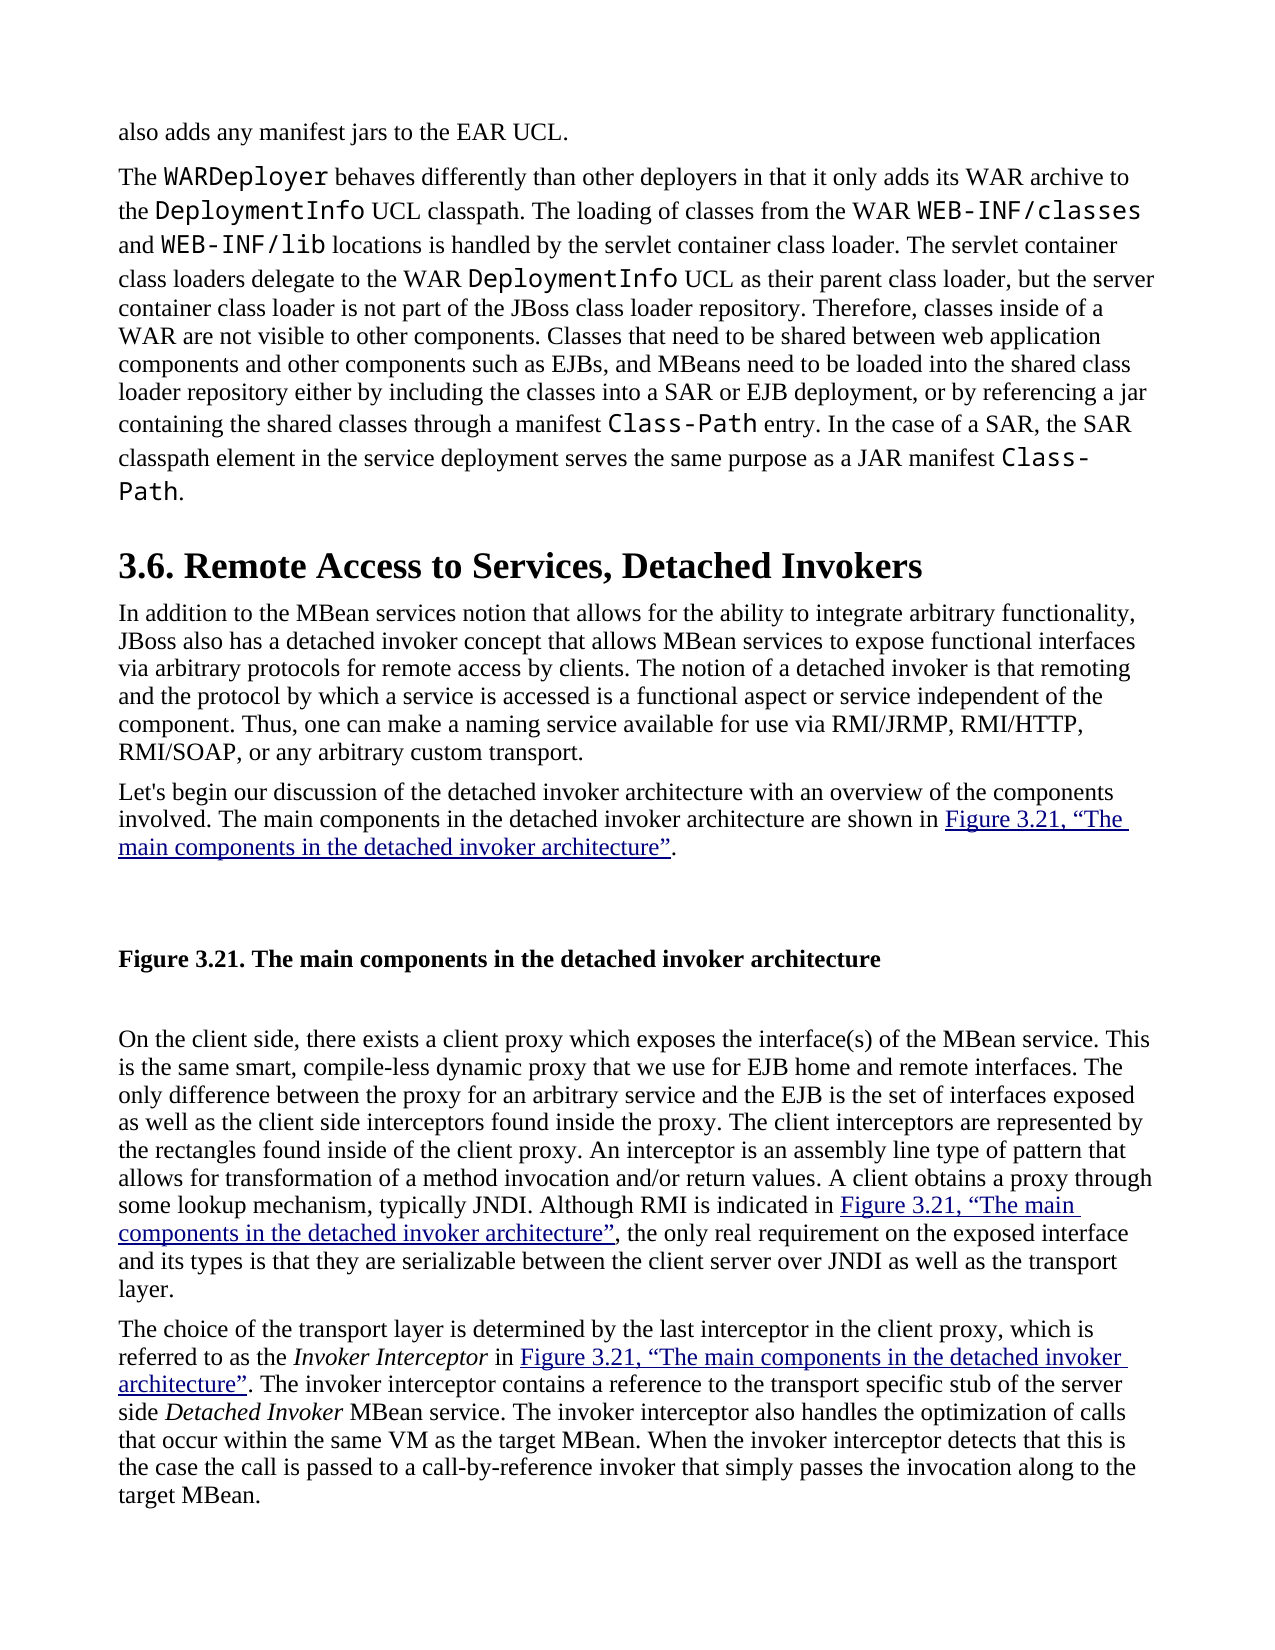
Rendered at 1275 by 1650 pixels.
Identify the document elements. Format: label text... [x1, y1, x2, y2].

text The choice of the transport layer is determined by the last interceptor in the client proxy, which is referred to as the Invoker Interceptor in Figure 3.21, “The main components in the detached invoker architecture”. The invoker interceptor contains a reference to the transport specific stub of the server side Detached Invoker MBean service. The invoker interceptor also handles the optimization of calls that occur within the same VM as the target MBean. When the invoker interceptor detects that this is the case the call is passed to a call-by-reference invoker that simply passes the invocation along to the target MBean. [118, 1315, 1157, 1509]
text On the client side, there exists a client proxy which exposes the interface(s) of the MBean service. This is the same smart, compile-less dynamic proxy that we use for EJB home and remote interfaces. The only difference between the proxy for an arbitrary service and the EJB is the set of interfaces exposed as well as the client side interceptors found inside the proxy. The client interceptors are represented by the rectangles found inside of the client proxy. An interceptor is an assembly line type of pattern that allows for transformation of a method invocation and/or return values. A client obtains a proxy through some lookup mechanism, typically JNDI. Although RMI is indicated in Figure 3.21, “The main components in the detached invoker architecture”, the only real requirement on the exposed interface and its types is that they are serializable between the client server over JNDI as well as the transport layer. [118, 1025, 1157, 1302]
text also adds any manifest jars to the EAR UCL. [118, 118, 1157, 146]
text In addition to the MBean services notion that allows for the ability to integrate arbitrary functionality, JBoss also has a detached invoker concept that allows MBean services to expose functional interfaces via arbitrary protocols for remote access by clients. The notion of a detached invoker is that remoting and the protocol by which a service is accessed is a functional aspect or service independent of the component. Thus, one can make a naming service available for use via RMI/JRMP, RMI/HTTP, RMI/SOAP, or any arbitrary custom transport. [118, 599, 1157, 765]
text The WARDeployer behaves differently than other deployers in that it only adds its WAR archive to the DeploymentInfo UCL classpath. The loading of classes from the WAR WEB-INF/classes and WEB-INF/lib locations is handled by the servlet container class loader. The servlet container class loaders delegate to the WAR DeploymentInfo UCL as their parent class loader, but the server container class loader is not part of the JBoss class loader repository. Therefore, classes inside of a WAR are not visible to other components. Classes that need to be shared between web application components and other components such as EJBs, and MBeans need to be loaded into the shared class loader repository either by including the classes into a SAR or EJB deployment, or by referencing a jar containing the shared classes through a manifest Class-Path entry. In the case of a SAR, the SAR classpath element in the service deployment serves the same purpose as a JAR manifest Class-Path. [118, 158, 1157, 508]
text Let's begin our discussion of the detached invoker architecture with an overview of the components involved. The main components in the detached invoker architecture are shown in Figure 3.21, “The main components in the detached invoker architecture”. [118, 778, 1157, 861]
text Figure 3.21. The main components in the detached invoker architecture [118, 945, 1157, 973]
subtitle 3.6. Remote Access to Services, Detached Invokers [118, 545, 1157, 587]
